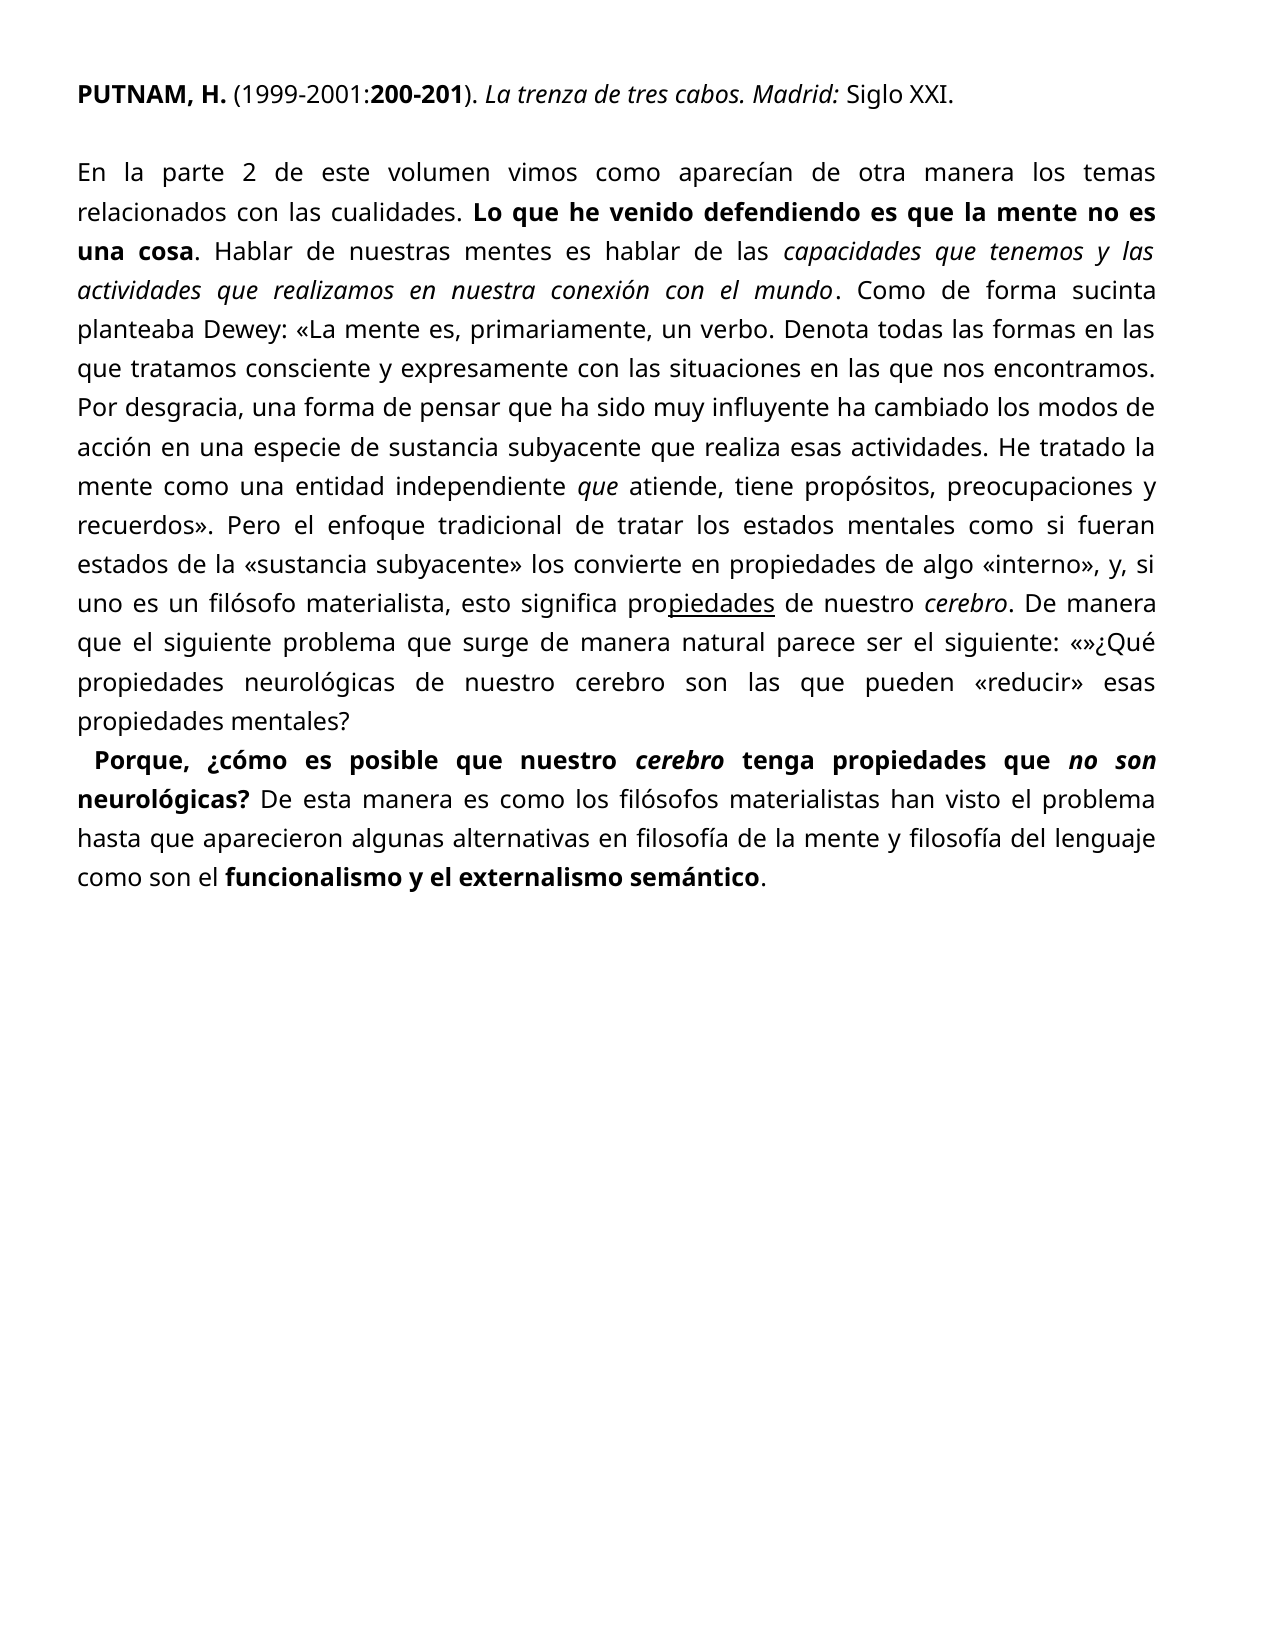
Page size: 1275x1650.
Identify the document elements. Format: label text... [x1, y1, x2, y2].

text Porque, ¿cómo es posible que nuestro cerebro tenga propiedades que no son neurológicas? De esta manera es como los filósofos materialistas han visto el problema hasta que aparecieron algunas alternativas en filosofía de la mente y filosofía del lenguaje como son el funcionalismo y el externalismo semántico. [77, 743, 1157, 894]
text PUTNAM, H. (1999-2001:200-201). La trenza de tres cabos. Madrid: Siglo XXI. [77, 77, 1157, 111]
text En la parte 2 de este volumen vimos como aparecían de otra manera los temas relacionados con las cualidades. Lo que he venido defendiendo es que la mente no es una cosa. Hablar de nuestras mentes es hablar de las capacidades que tenemos y las actividades que realizamos en nuestra conexión con el mundo. Como de forma sucinta planteaba Dewey: «La mente es, primariamente, un verbo. Denota todas las formas en las que tratamos consciente y expresamente con las situaciones en las que nos encontramos. Por desgracia, una forma de pensar que ha sido muy influyente ha cambiado los modos de acción en una especie de sustancia subyacente que realiza esas actividades. He tratado la mente como una entidad independiente que atiende, tiene propósitos, preocupaciones y recuerdos». Pero el enfoque tradicional de tratar los estados mentales como si fueran estados de la «sustancia subyacente» los convierte en propiedades de algo «interno», y, si uno es un filósofo materialista, esto significa propiedades de nuestro cerebro. De manera que el siguiente problema que surge de manera natural parece ser el siguiente: «»¿Qué propiedades neurológicas de nuestro cerebro son las que pueden «reducir» esas propiedades mentales? [77, 155, 1157, 737]
